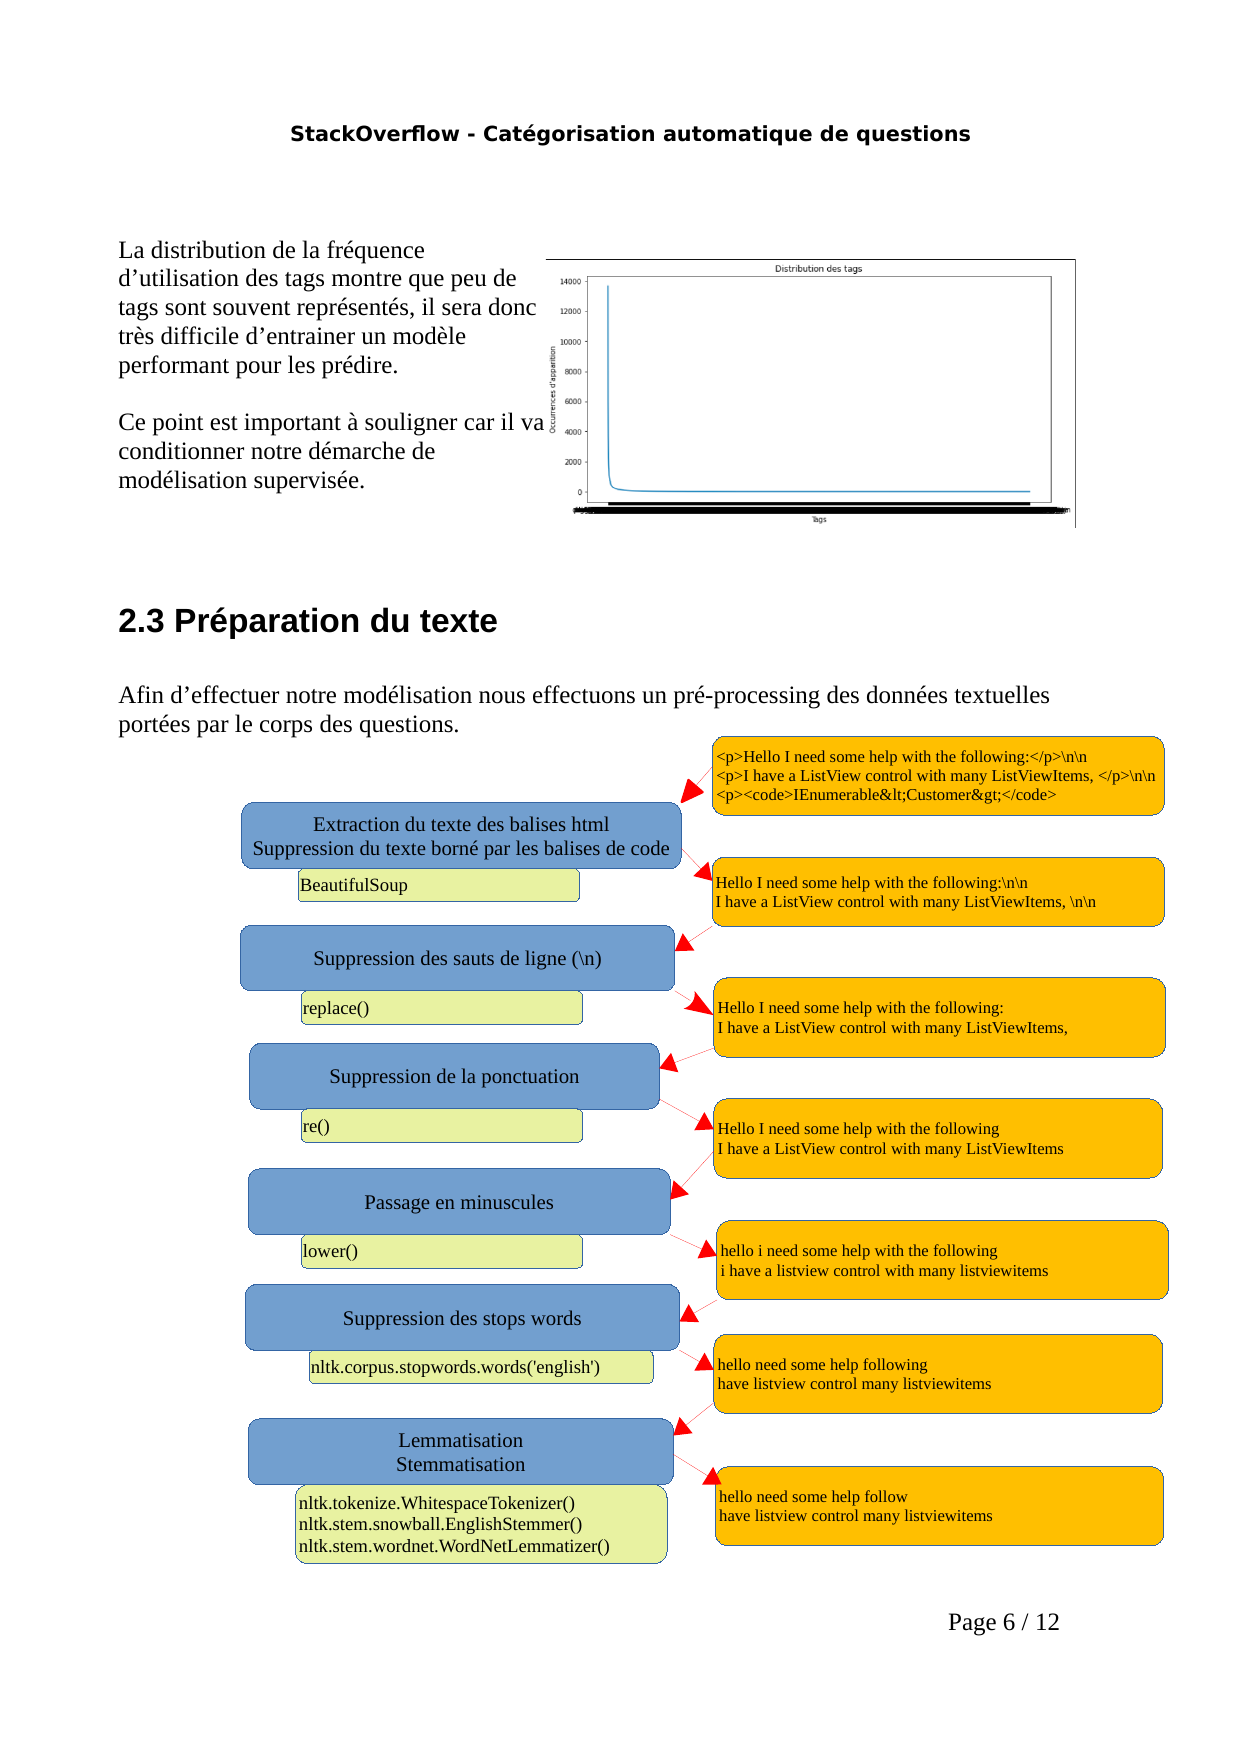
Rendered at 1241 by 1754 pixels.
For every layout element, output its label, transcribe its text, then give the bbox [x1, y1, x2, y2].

text La distribution de la fréquence d’utilisation des tags montre que peu de tags sont souvent représentés, il sera donc très difficile d’entrainer un modèle performant pour les prédire. [118, 235, 1122, 378]
text Afin d’effectuer notre modélisation nous effectuons un pré-processing des données textuelles portées par le corps des questions. [118, 680, 1122, 738]
text [1076, 407, 1122, 493]
subtitle 2.3 Préparation du texte [118, 601, 1122, 639]
picture [545, 259, 1076, 528]
text Ce point est important à souligner car il va conditionner notre démarche de modélisation supervisée. [118, 407, 545, 493]
